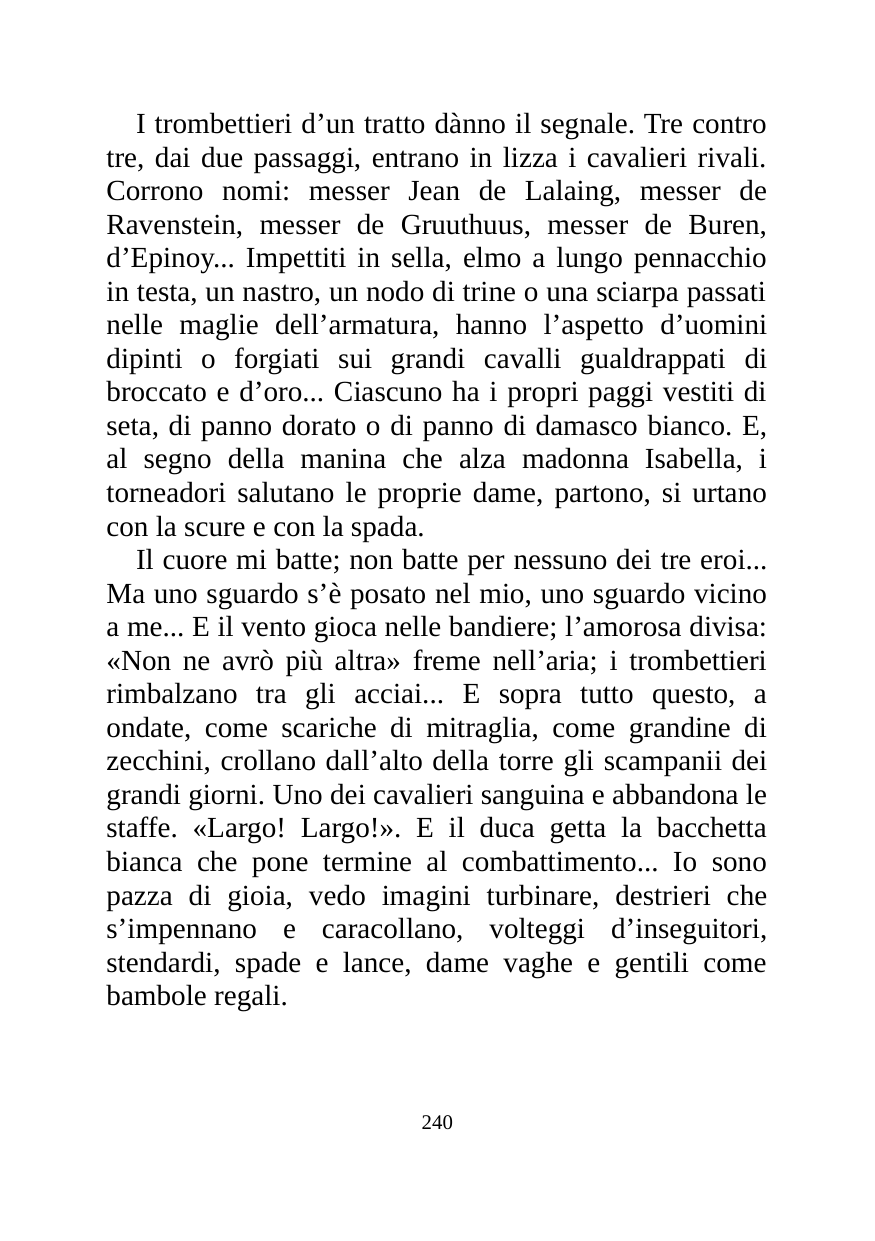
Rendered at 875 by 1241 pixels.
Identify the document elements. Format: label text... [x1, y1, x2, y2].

text Il cuore mi batte; non batte per nessuno dei tre eroi... Ma uno sguardo s’è posato nel mio, uno sguardo vicino a me... E il vento gioca nelle bandiere; l’amorosa divisa: «Non ne avrò più altra» freme nell’aria; i trombettieri rimbalzano tra gli acciai... E sopra tutto questo, a ondate, come scariche di mitraglia, come grandine di zecchini, crollano dall’alto della torre gli scampanii dei grandi giorni. Uno dei cavalieri sanguina e abbandona le staffe. «Largo! Largo!». E il duca getta la bacchetta bianca che pone termine al combattimento... Io sono pazza di gioia, vedo imagini turbinare, destrieri che s’impennano e caracollano, volteggi d’inseguitori, stendardi, spade e lance, dame vaghe e gentili come bambole regali. [106, 542, 768, 1012]
text I trombettieri d’un tratto dànno il segnale. Tre contro tre, dai due passaggi, entrano in lizza i cavalieri rivali. Corrono nomi: messer Jean de Lalaing, messer de Ravenstein, messer de Gruuthuus, messer de Buren, d’Epinoy... Impettiti in sella, elmo a lungo pennacchio in testa, un nastro, un nodo di trine o una sciarpa passati nelle maglie dell’armatura, hanno l’aspetto d’uomini dipinti o forgiati sui grandi cavalli gualdrappati di broccato e d’oro... Ciascuno ha i propri paggi vestiti di seta, di panno dorato o di panno di damasco bianco. E, al segno della manina che alza madonna Isabella, i torneadori salutano le proprie dame, partono, si urtano con la scure e con la spada. [106, 106, 768, 542]
